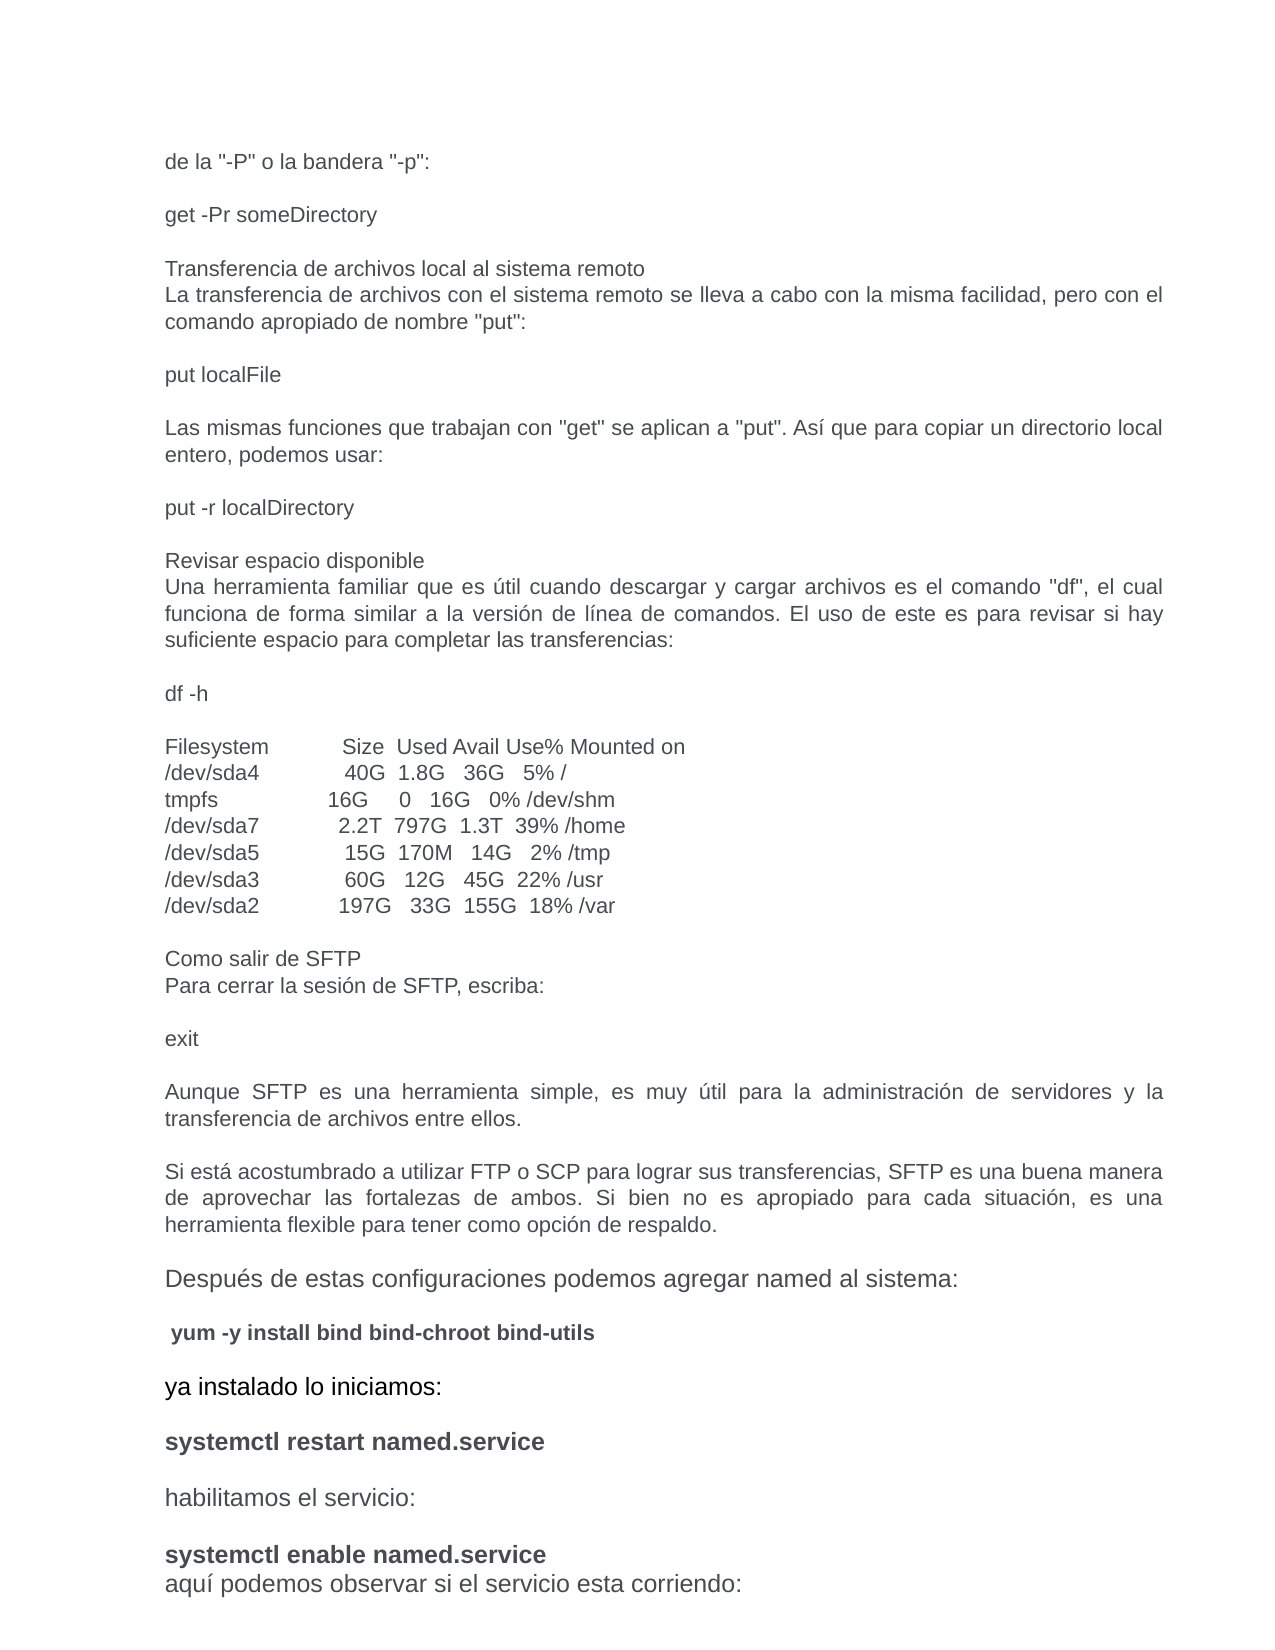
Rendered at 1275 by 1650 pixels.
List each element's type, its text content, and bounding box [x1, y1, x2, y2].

text Revisar espacio disponible [164, 546, 1164, 573]
text habilitamos el servicio: [164, 1483, 1164, 1511]
text put localFile [164, 360, 1164, 387]
text Una herramienta familiar que es útil cuando descargar y cargar archivos es el comando "df", el cual funciona de forma similar a la versión de línea de comandos. El uso de este es para revisar si hay suficiente espacio para completar las transferencias: [164, 573, 1164, 653]
text /dev/sda3 60G 12G 45G 22% /usr [164, 865, 1164, 892]
text systemctl enable named.service [164, 1540, 1164, 1569]
text Las mismas funciones que trabajan con "get" se aplican a "put". Así que para copiar un directorio local entero, podemos usar: [164, 413, 1164, 467]
text Filesystem Size Used Avail Use% Mounted on [164, 732, 1164, 759]
text aquí podemos observar si el servicio esta corriendo: [164, 1569, 1164, 1598]
text Para cerrar la sesión de SFTP, escriba: [164, 971, 1164, 998]
text tmpfs 16G 0 16G 0% /dev/shm [164, 785, 1164, 812]
text yum -y install bind bind-chroot bind-utils [164, 1319, 1164, 1345]
text Después de estas configuraciones podemos agregar named al sistema: [164, 1263, 1164, 1292]
text exit [164, 1024, 1164, 1051]
text /dev/sda4 40G 1.8G 36G 5% / [164, 759, 1164, 785]
text /dev/sda5 15G 170M 14G 2% /tmp [164, 838, 1164, 865]
text Transferencia de archivos local al sistema remoto [164, 254, 1164, 281]
text systemctl restart named.service [164, 1427, 1164, 1456]
text put -r localDirectory [164, 493, 1164, 520]
text df -h [164, 679, 1164, 706]
text Aunque SFTP es una herramienta simple, es muy útil para la administración de servidores y la transferencia de archivos entre ellos. [164, 1078, 1164, 1131]
text ya instalado lo iniciamos: [164, 1372, 1164, 1401]
text Como salir de SFTP [164, 945, 1164, 971]
text /dev/sda7 2.2T 797G 1.3T 39% /home [164, 812, 1164, 838]
text de la "-P" o la bandera "-p": [164, 148, 1164, 174]
text /dev/sda2 197G 33G 155G 18% /var [164, 892, 1164, 918]
text La transferencia de archivos con el sistema remoto se lleva a cabo con la misma facilidad, pero con el comando apropiado de nombre "put": [164, 281, 1164, 334]
text Si está acostumbrado a utilizar FTP o SCP para lograr sus transferencias, SFTP es una buena manera de aprovechar las fortalezas de ambos. Si bien no es apropiado para cada situación, es una herramienta flexible para tener como opción de respaldo. [164, 1157, 1164, 1237]
text get -Pr someDirectory [164, 201, 1164, 228]
